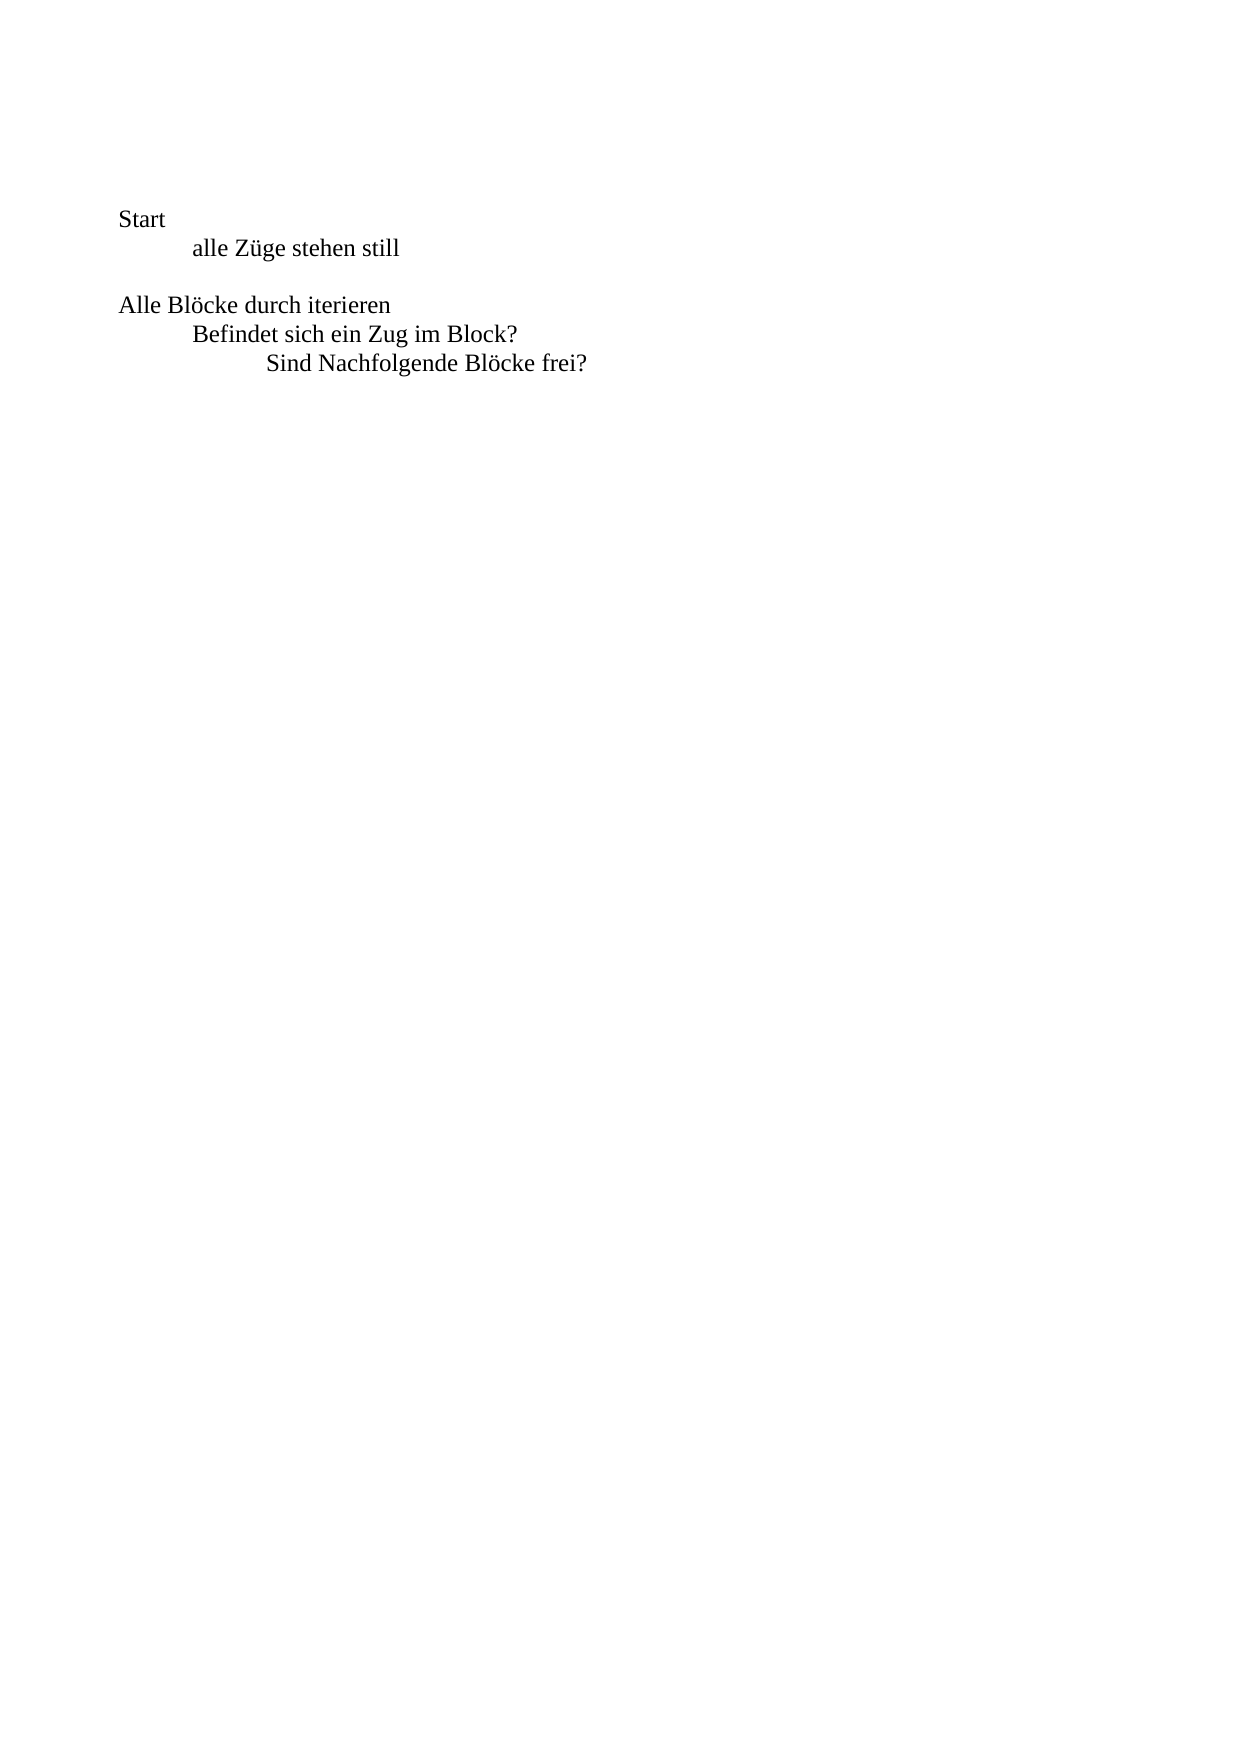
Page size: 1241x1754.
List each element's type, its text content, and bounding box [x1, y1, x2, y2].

text alle Züge stehen still [118, 233, 1122, 262]
text Sind Nachfolgende Blöcke frei? [118, 348, 1122, 377]
text Befindet sich ein Zug im Block? [118, 319, 1122, 348]
text Alle Blöcke durch iterieren [118, 291, 1122, 319]
text Start [118, 204, 1122, 233]
